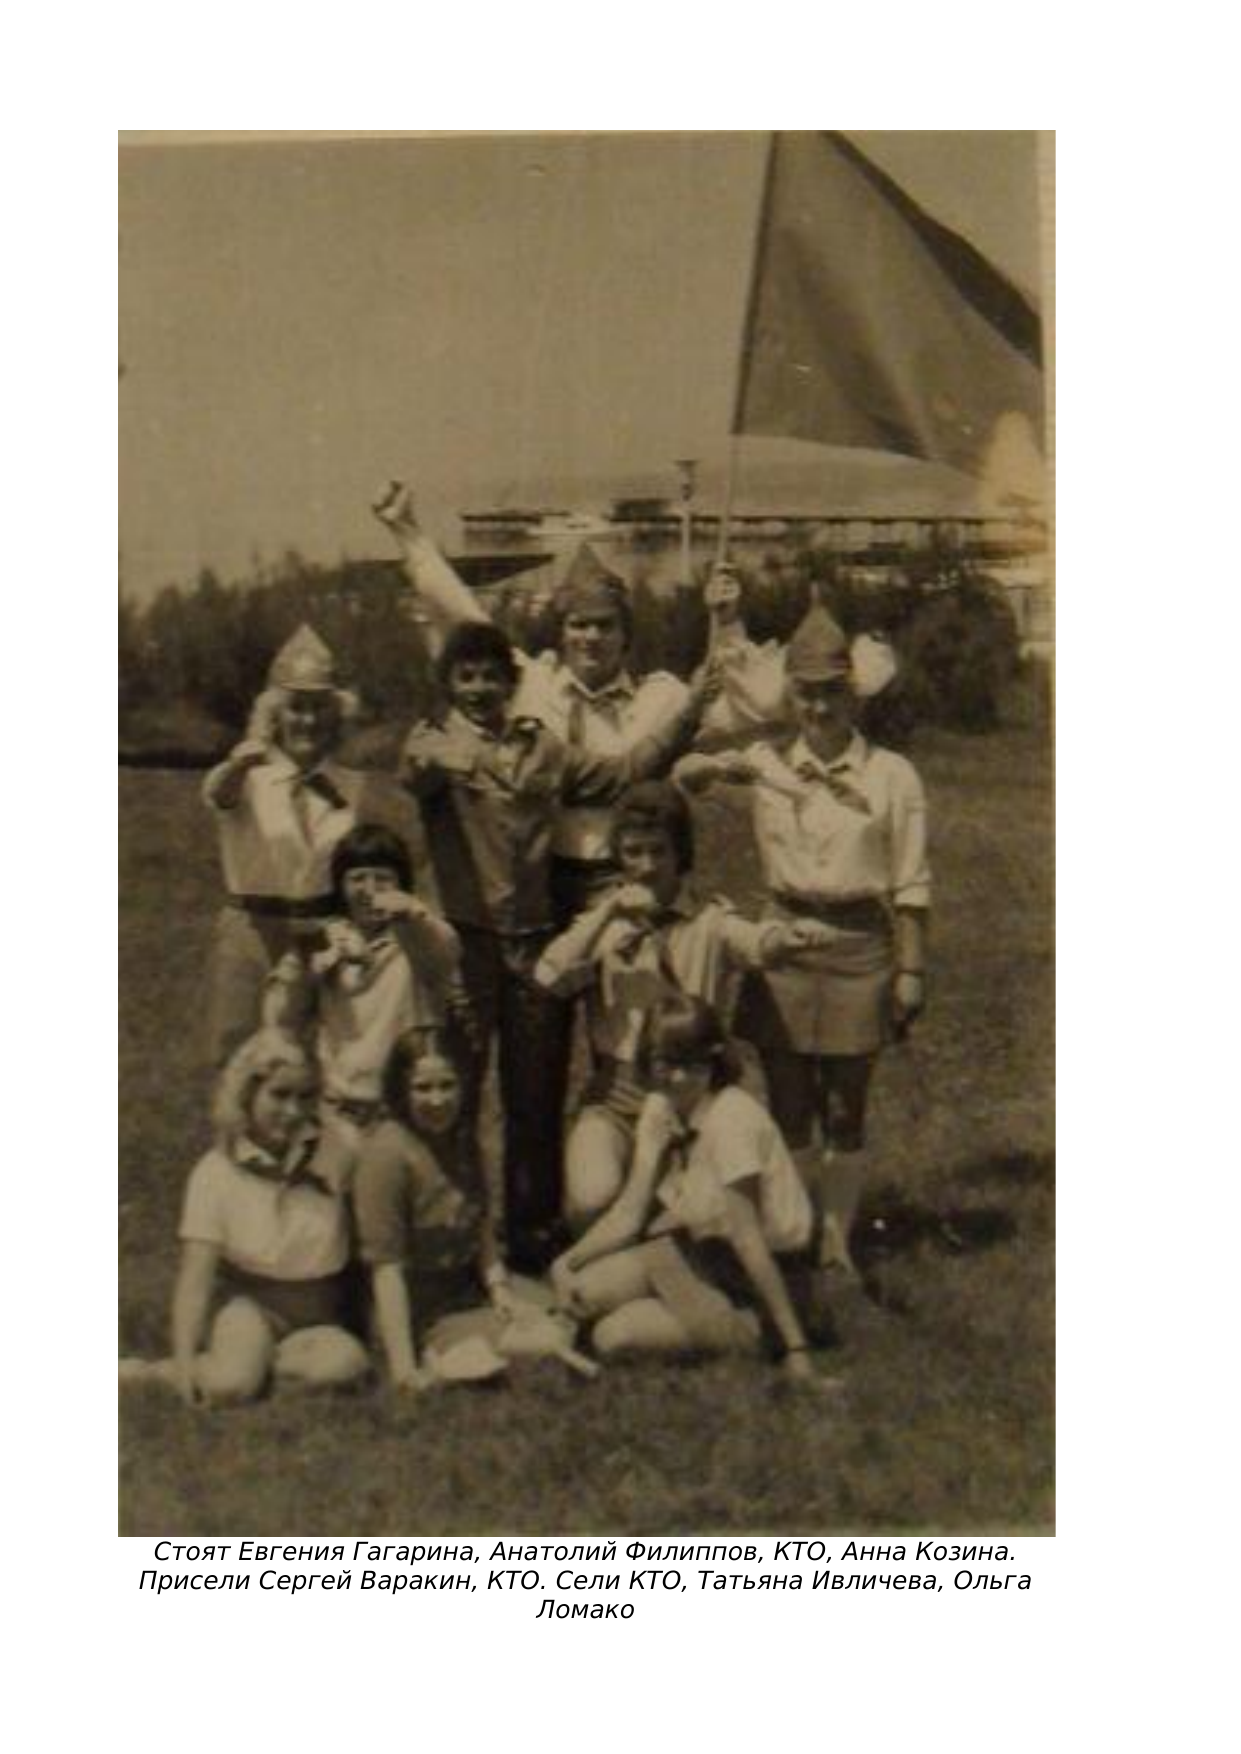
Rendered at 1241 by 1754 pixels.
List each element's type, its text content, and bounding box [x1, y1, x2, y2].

picture [118, 130, 1056, 1537]
text Стоят Евгения Гагарина, Анатолий Филиппов, КТО, Анна Козина. Присели Сергей Варакин, КТО. Сели КТО, Татьяна Ивличева, Ольга Ломако [118, 1537, 1056, 1624]
